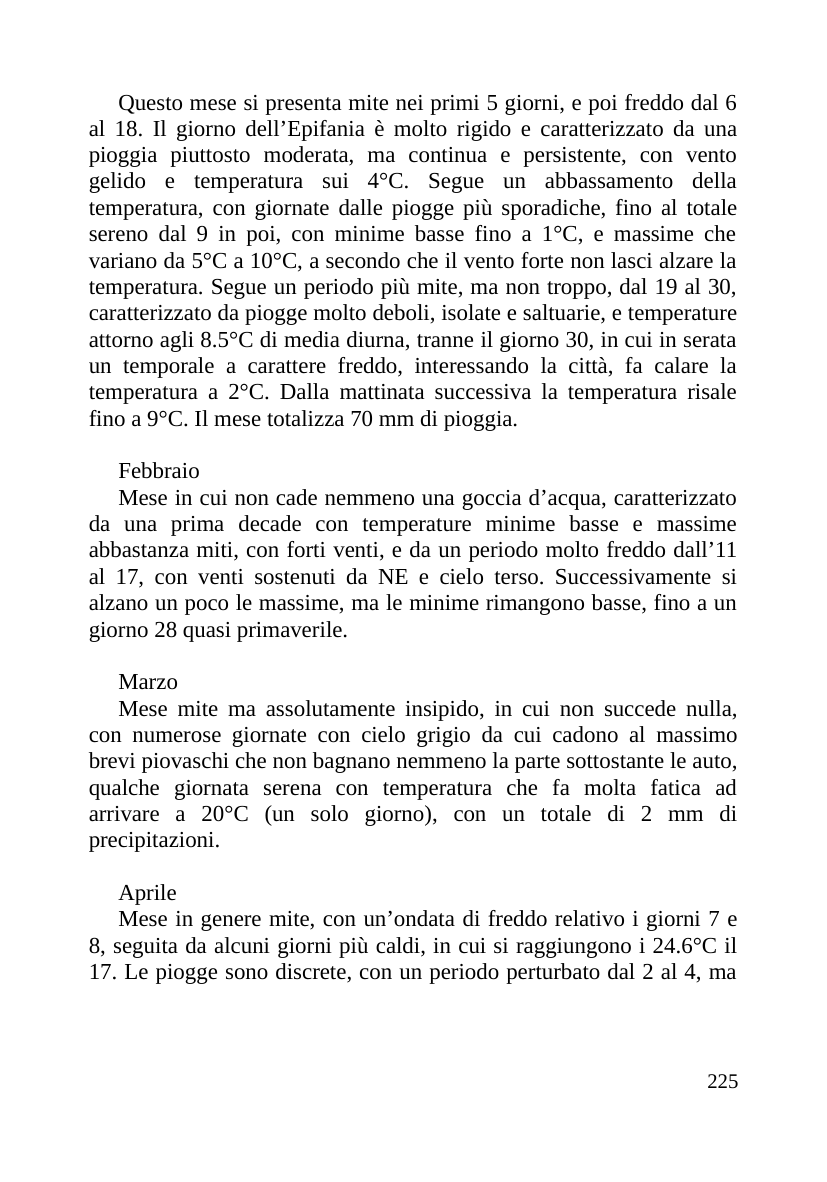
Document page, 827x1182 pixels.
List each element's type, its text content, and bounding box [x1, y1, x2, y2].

text Mese in cui non cade nemmeno una goccia d’acqua, caratterizzato da una prima decade con temperature minime basse e massime abbastanza miti, con forti venti, e da un periodo molto freddo dall’11 al 17, con venti sostenuti da NE e cielo terso. Successivamente si alzano un poco le massime, ma le minime rimangono basse, fino a un giorno 28 quasi primaverile. [88, 484, 738, 642]
text Marzo [88, 668, 738, 695]
text Questo mese si presenta mite nei primi 5 giorni, e poi freddo dal 6 al 18. Il giorno dell’Epifania è molto rigido e caratterizzato da una pioggia piuttosto moderata, ma continua e persistente, con vento gelido e temperatura sui 4°C. Segue un abbassamento della temperatura, con giornate dalle piogge più sporadiche, fino al totale sereno dal 9 in poi, con minime basse fino a 1°C, e massime che variano da 5°C a 10°C, a secondo che il vento forte non lasci alzare la temperatura. Segue un periodo più mite, ma non troppo, dal 19 al 30, caratterizzato da piogge molto deboli, isolate e saltuarie, e temperature attorno agli 8.5°C di media diurna, tranne il giorno 30, in cui in serata un temporale a carattere freddo, interessando la città, fa calare la temperatura a 2°C. Dalla mattinata successiva la temperatura risale fino a 9°C. Il mese totalizza 70 mm di pioggia. [88, 88, 738, 431]
text Mese in genere mite, con un’ondata di freddo relativo i giorni 7 e 8, seguita da alcuni giorni più caldi, in cui si raggiungono i 24.6°C il 17. Le piogge sono discrete, con un periodo perturbato dal 2 al 4, ma [88, 906, 738, 984]
text Aprile [88, 879, 738, 906]
text Mese mite ma assolutamente insipido, in cui non succede nulla, con numerose giornate con cielo grigio da cui cadono al massimo brevi piovaschi che non bagnano nemmeno la parte sottostante le auto, qualche giornata serena con temperatura che fa molta fatica ad arrivare a 20°C (un solo giorno), con un totale di 2 mm di precipitazioni. [88, 695, 738, 853]
text Febbraio [88, 457, 738, 484]
